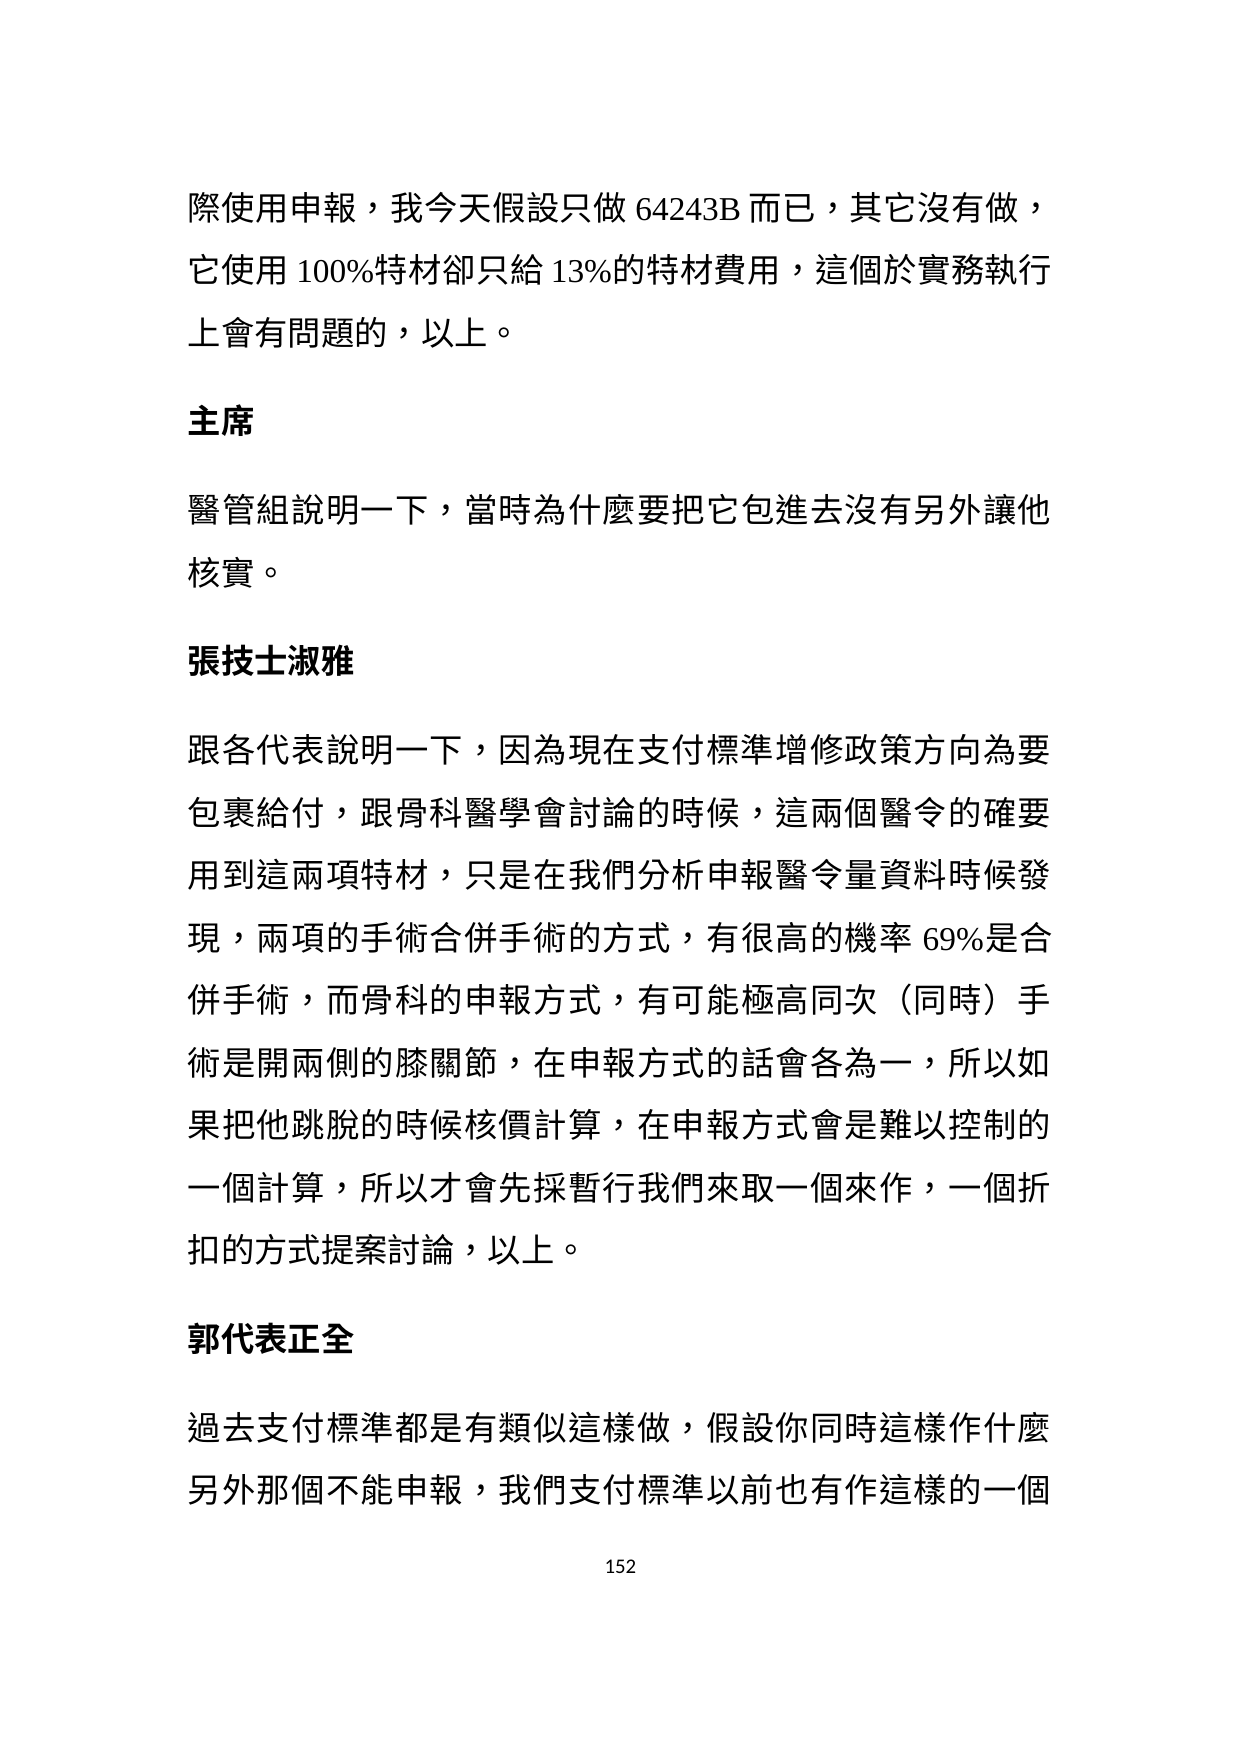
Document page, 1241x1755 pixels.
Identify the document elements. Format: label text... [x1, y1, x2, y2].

text 郭代表正全 [187, 1295, 1053, 1358]
text 過去支付標準都是有類似這樣做，假設你同時這樣作什麼另外那個不能申報，我們支付標準以前也有作這樣的一個 [187, 1384, 1053, 1509]
text 張技士淑雅 [187, 618, 1053, 680]
text 際使用申報，我今天假設只做64243B而已，其它沒有做，它使用100%特材卻只給13%的特材費用，這個於實務執行上會有問題的，以上。 [187, 164, 1053, 352]
text 主席 [187, 378, 1053, 440]
text 跟各代表說明一下，因為現在支付標準增修政策方向為要包裹給付，跟骨科醫學會討論的時候，這兩個醫令的確要用到這兩項特材，只是在我們分析申報醫令量資料時候發現，兩項的手術合併手術的方式，有很高的機率69%是合併手術，而骨科的申報方式，有可能極高同次（同時）手術是開兩側的膝關節，在申報方式的話會各為一，所以如果把他跳脫的時候核價計算，在申報方式會是難以控制的一個計算，所以才會先採暫行我們來取一個來作，一個折扣的方式提案討論，以上。 [187, 707, 1053, 1269]
text 醫管組說明一下，當時為什麼要把它包進去沒有另外讓他核實。 [187, 467, 1053, 592]
